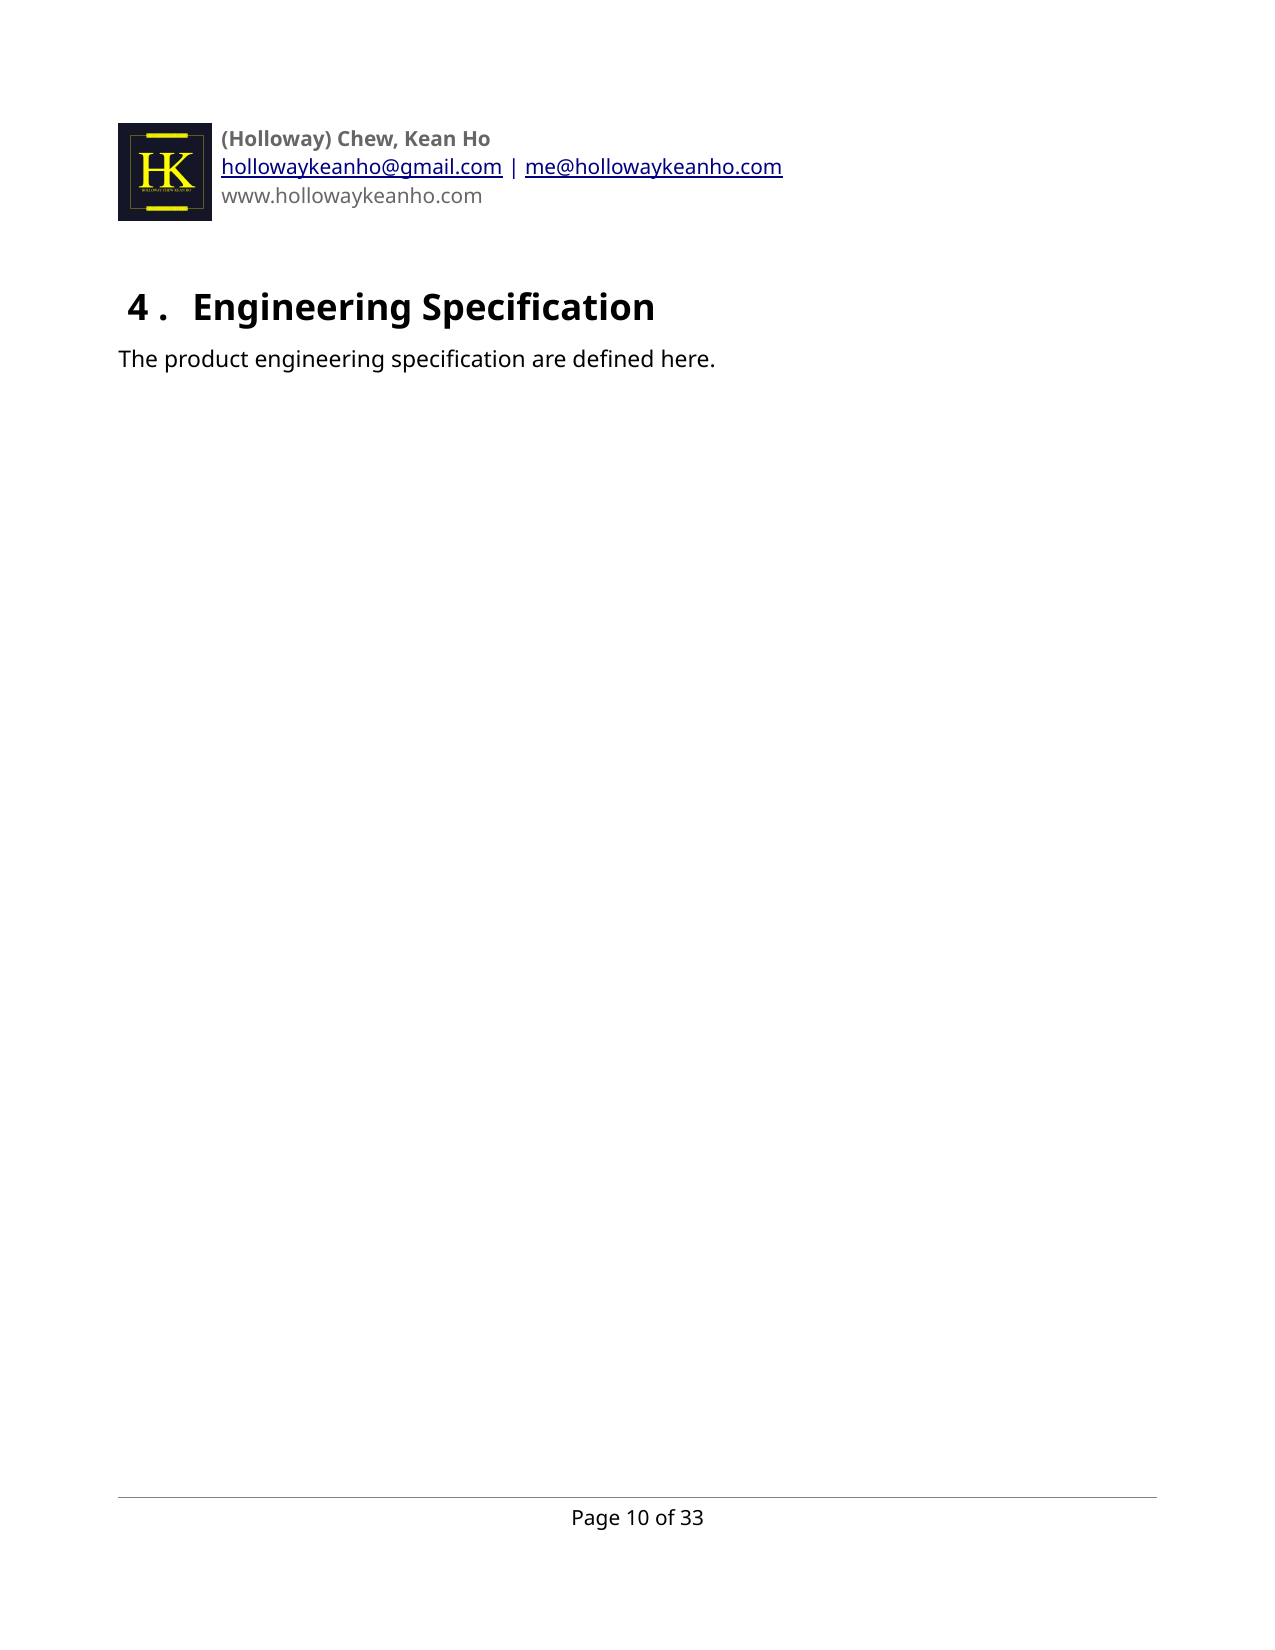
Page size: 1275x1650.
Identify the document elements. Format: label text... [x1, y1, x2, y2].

subtitle Engineering Specification [118, 281, 1157, 331]
picture [118, 123, 212, 221]
text The product engineering specification are defined here. [118, 343, 1157, 374]
